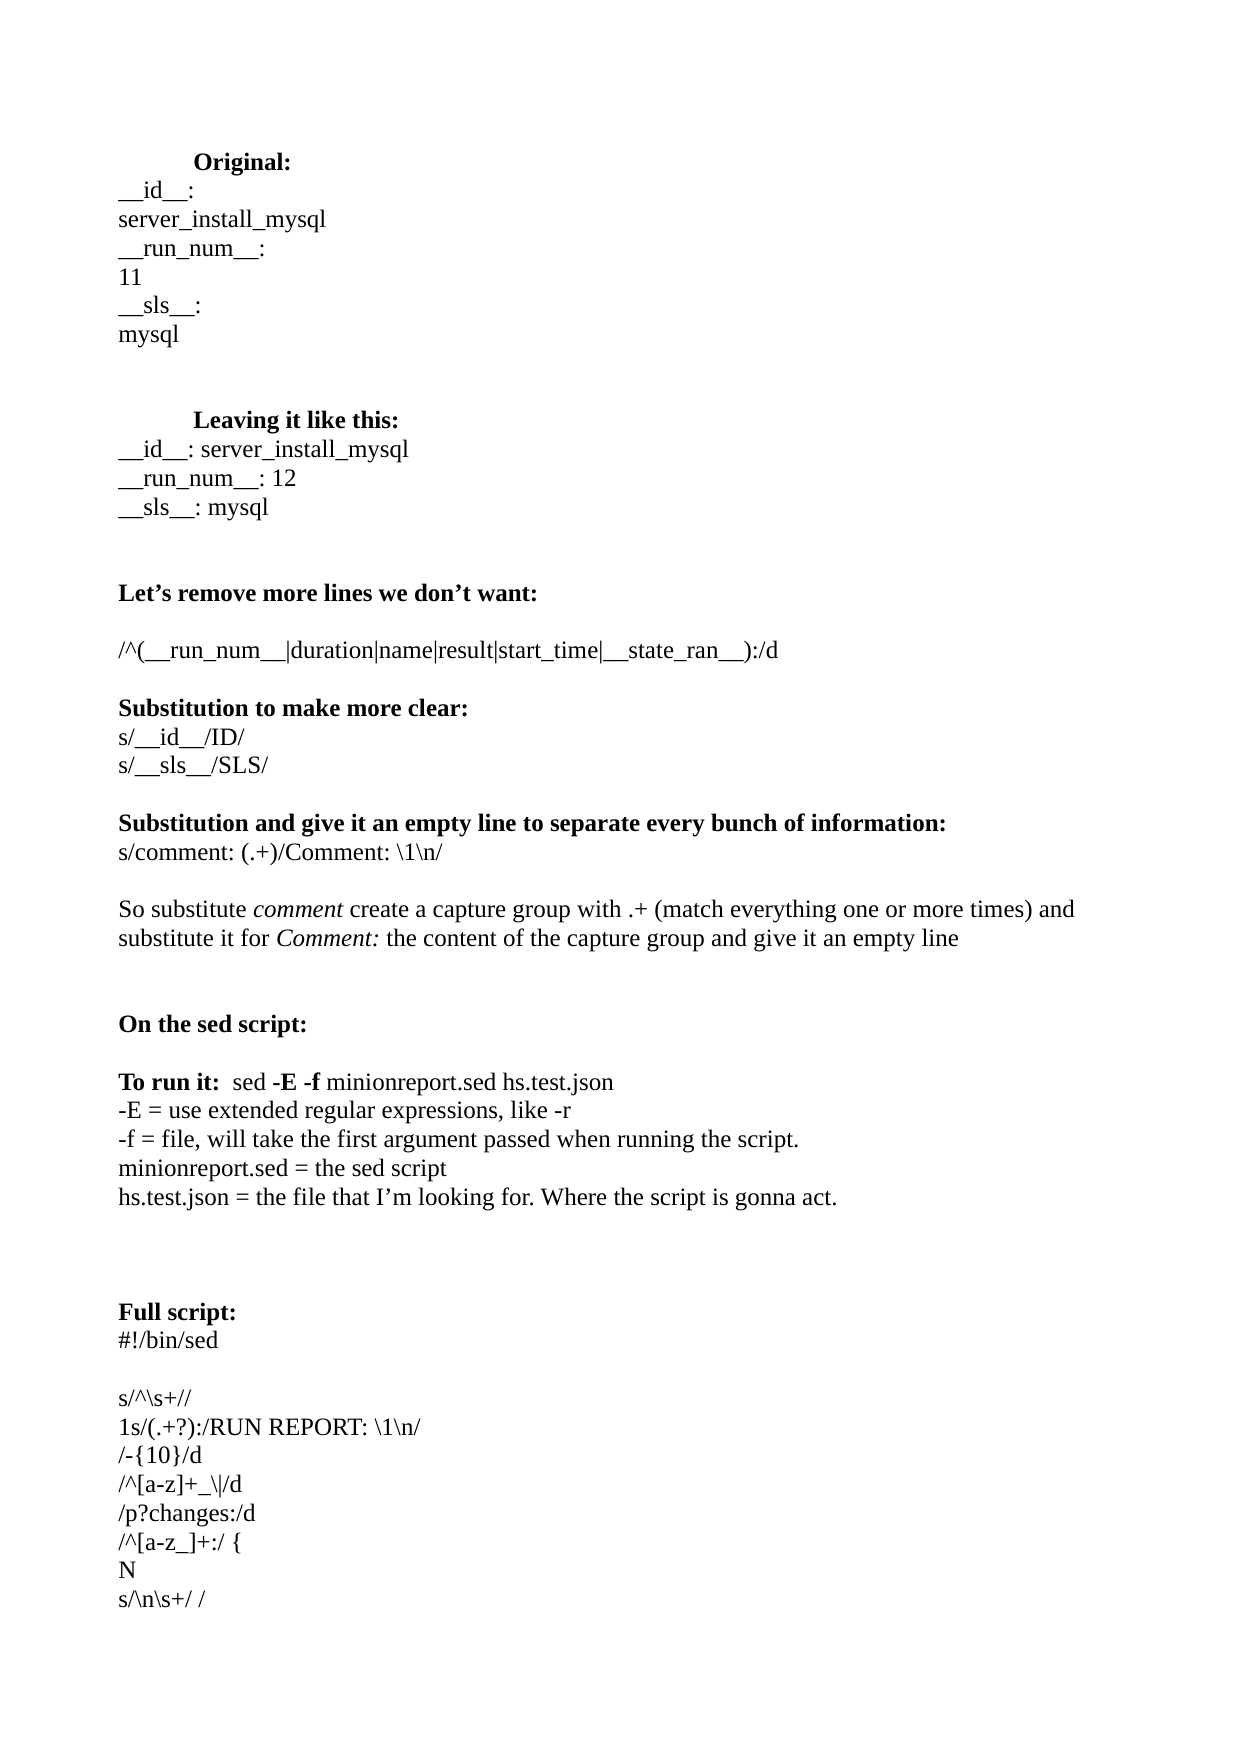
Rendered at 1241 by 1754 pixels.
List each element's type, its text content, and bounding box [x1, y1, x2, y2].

text minionreport.sed = the sed script [118, 1153, 1122, 1182]
text Let’s remove more lines we don’t want: [118, 578, 1122, 607]
text __run_num__: 12 [118, 463, 1122, 492]
text __sls__: mysql [118, 492, 1122, 521]
text Full script: [118, 1297, 1122, 1326]
text s/__id__/ID/ [118, 722, 1122, 751]
text /^[a-z_]+:/ { [118, 1527, 1122, 1556]
text s/__sls__/SLS/ [118, 751, 1122, 779]
text N [118, 1556, 1122, 1584]
text On the sed script: [118, 1009, 1122, 1038]
text -E = use extended regular expressions, like -r [118, 1096, 1122, 1124]
text #!/bin/sed [118, 1326, 1122, 1354]
text s/comment: (.+)/Comment: \1\n/ [118, 837, 1122, 866]
text __id__: [118, 176, 1122, 204]
text __run_num__: [118, 233, 1122, 262]
text /^(__run_num__|duration|name|result|start_time|__state_ran__):/d [118, 636, 1122, 664]
text server_install_mysql [118, 204, 1122, 233]
text s/^\s+// [118, 1383, 1122, 1412]
text 1s/(.+?):/RUN REPORT: \1\n/ [118, 1412, 1122, 1441]
text /-{10}/d [118, 1441, 1122, 1469]
text 11 [118, 262, 1122, 291]
text __sls__: [118, 291, 1122, 319]
text To run it: sed -E -f minionreport.sed hs.test.json [118, 1067, 1122, 1096]
text hs.test.json = the file that I’m looking for. Where the script is gonna act. [118, 1182, 1122, 1211]
text -f = file, will take the first argument passed when running the script. [118, 1124, 1122, 1153]
text Leaving it like this: [118, 406, 1122, 434]
text So substitute comment create a capture group with .+ (match everything one or more times) and substitute it for Comment: the content of the capture group and give it an empty line [118, 894, 1122, 952]
text Substitution to make more clear: [118, 693, 1122, 722]
text __id__: server_install_mysql [118, 434, 1122, 463]
text mysql [118, 319, 1122, 348]
text Substitution and give it an empty line to separate every bunch of information: [118, 808, 1122, 837]
text Original: [118, 147, 1122, 176]
text /p?changes:/d [118, 1498, 1122, 1527]
text /^[a-z]+_\|/d [118, 1469, 1122, 1498]
text s/\n\s+/ / [118, 1584, 1122, 1613]
